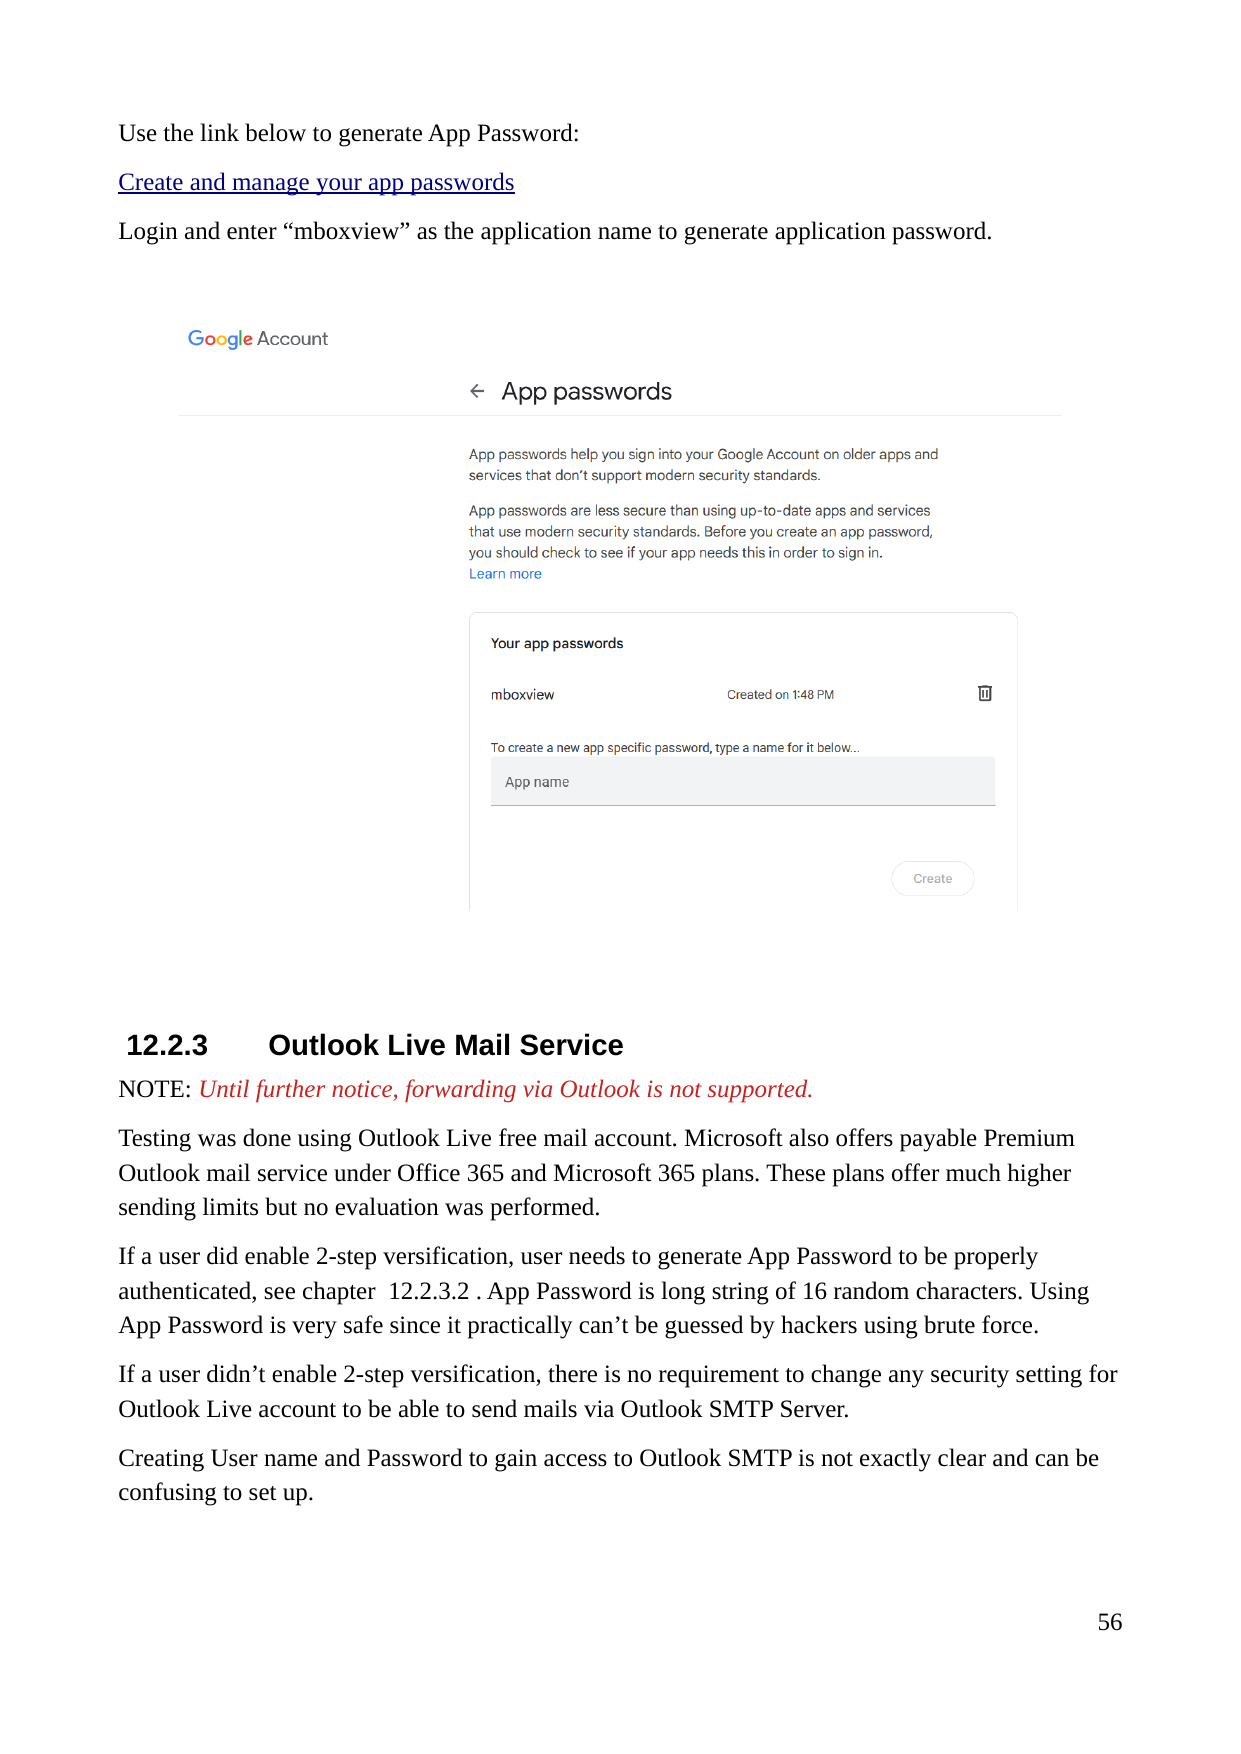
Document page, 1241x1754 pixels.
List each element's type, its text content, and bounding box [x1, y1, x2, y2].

text Creating User name and Password to gain access to Outlook SMTP is not exactly clear and can be confusing to set up. [118, 1443, 1122, 1506]
text If a user didn’t enable 2-step versification, there is no requirement to change any security setting for Outlook Live account to be able to send mails via Outlook SMTP Server. [118, 1359, 1122, 1423]
text NOTE: Until further notice, forwarding via Outlook is not supported. [118, 1074, 1122, 1103]
text Create and manage your app passwords [118, 167, 1122, 196]
picture [178, 314, 1062, 910]
text If a user did enable 2-step versification, user needs to generate App Password to be properly authenticated, see chapter 12.2.3.2 . App Password is long string of 16 random characters. Using App Password is very safe since it practically can’t be guessed by hackers using brute force. [118, 1241, 1122, 1339]
text Use the link below to generate App Password: [118, 118, 1122, 147]
text Login and enter “mboxview” as the application name to generate application password. [118, 216, 1122, 245]
subtitle Outlook Live Mail Service [118, 1028, 1122, 1062]
text Testing was done using Outlook Live free mail account. Microsoft also offers payable Premium Outlook mail service under Office 365 and Microsoft 365 plans. These plans offer much higher sending limits but no evaluation was performed. [118, 1123, 1122, 1221]
